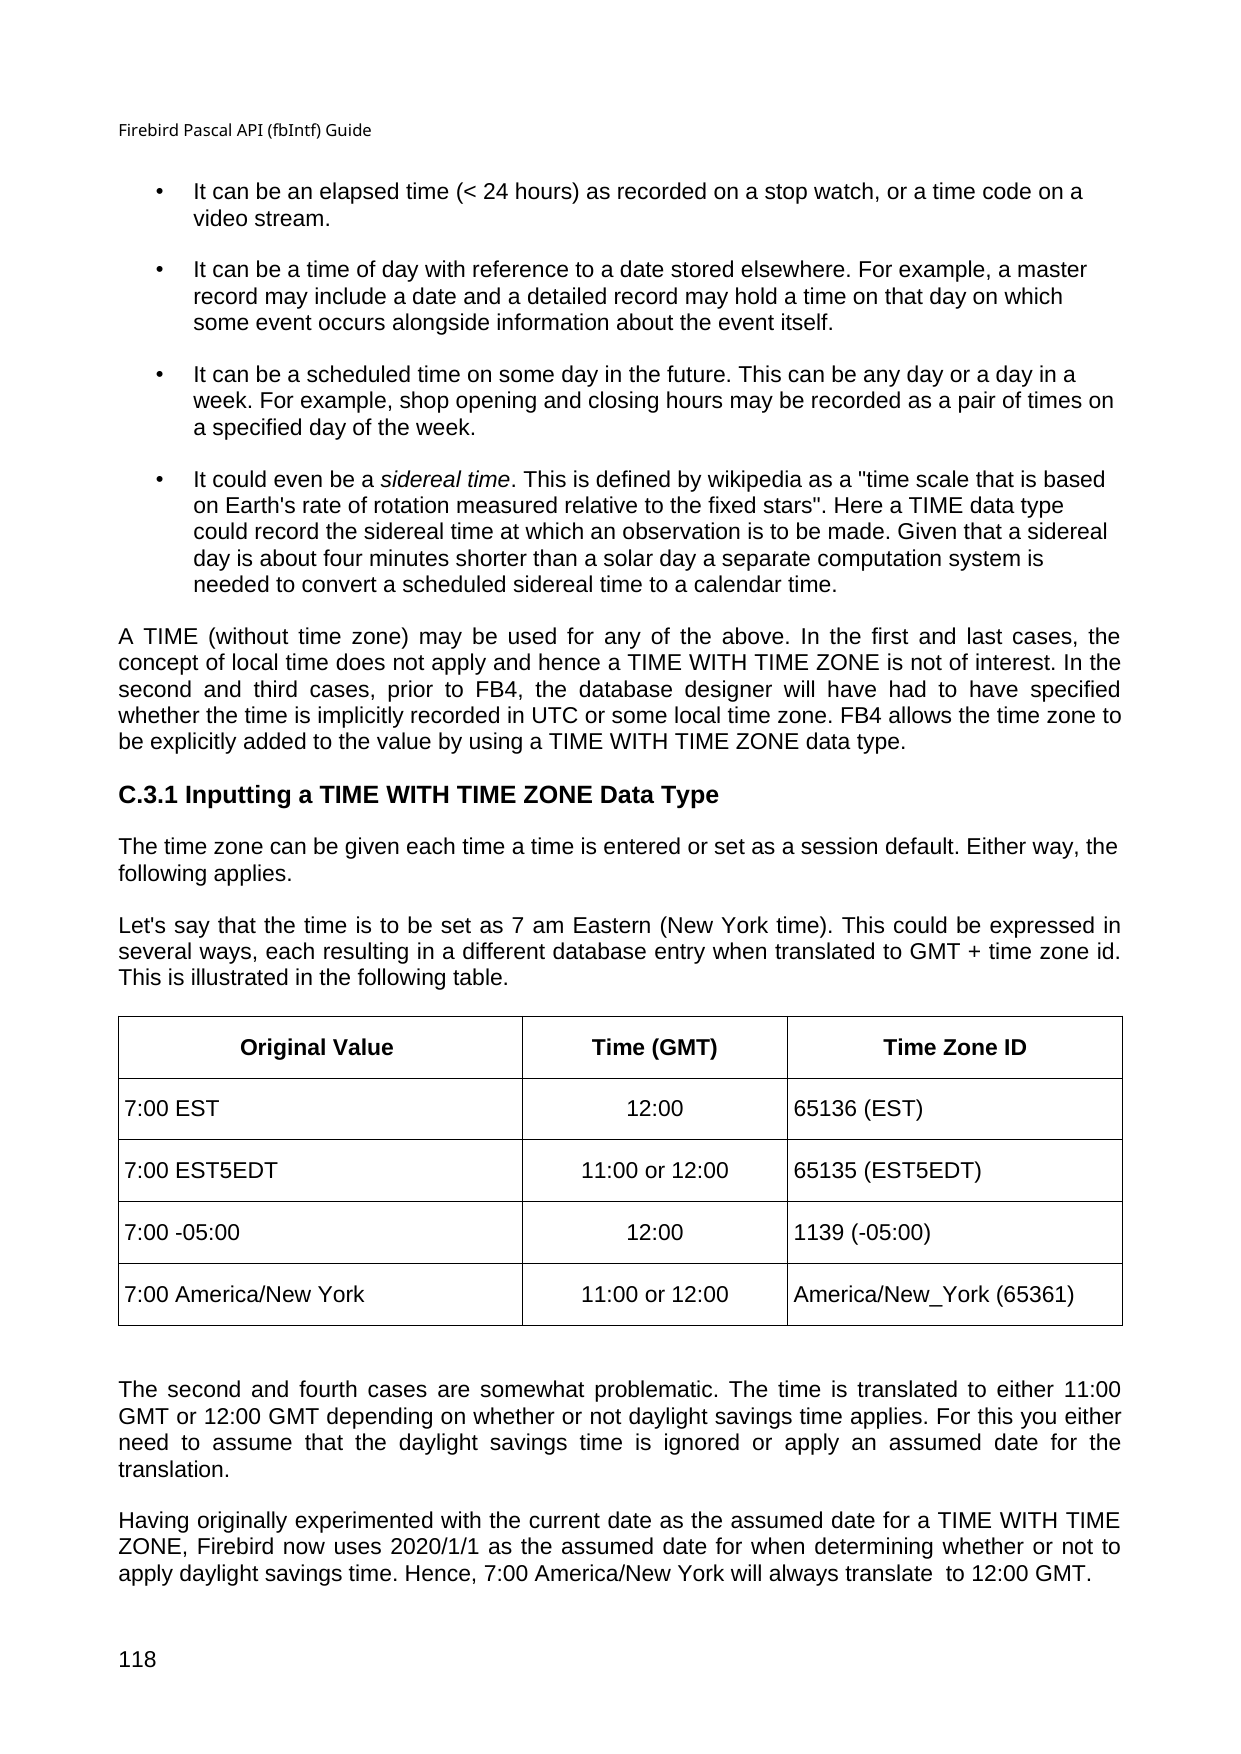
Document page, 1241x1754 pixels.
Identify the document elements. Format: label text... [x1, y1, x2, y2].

subtitle Inputting a TIME WITH TIME ZONE Data Type [118, 779, 1122, 808]
table_cell 12:00 [523, 1079, 787, 1139]
list It can be an elapsed time (< 24 hours) as recorded on a stop watch, or a time code on a video stream. [156, 178, 1122, 231]
table_cell 1139 (-05:00) [788, 1202, 1122, 1263]
table_cell 11:00 or 12:00 [523, 1140, 787, 1201]
text The time zone can be given each time a time is entered or set as a session default. Either way, the following applies. [118, 833, 1122, 886]
table_cell 7:00 EST5EDT [119, 1140, 522, 1201]
table_header Time Zone ID [788, 1017, 1122, 1077]
table_cell 11:00 or 12:00 [523, 1264, 787, 1325]
table_header Original Value [119, 1017, 522, 1077]
text The second and fourth cases are somewhat problematic. The time is translated to either 11:00 GMT or 12:00 GMT depending on whether or not daylight savings time applies. For this you either need to assume that the daylight savings time is ignored or apply an assumed date for the translation. [118, 1376, 1122, 1482]
list It can be a scheduled time on some day in the future. This can be any day or a day in a week. For example, shop opening and closing hours may be recorded as a pair of times on a specified day of the week. [156, 361, 1122, 440]
table_cell 7:00 -05:00 [119, 1202, 522, 1263]
table_header Time (GMT) [523, 1017, 787, 1077]
list It could even be a sidereal time. This is defined by wikipedia as a "time scale that is based on Earth's rate of rotation measured relative to the fixed stars". Here a TIME data type could record the sidereal time at which an observation is to be made. Given that a sidereal day is about four minutes shorter than a solar day a separate computation system is needed to convert a scheduled sidereal time to a calendar time. [156, 466, 1122, 597]
table_cell 65136 (EST) [788, 1079, 1122, 1139]
list It can be a time of day with reference to a date stored elsewhere. For example, a master record may include a date and a detailed record may hold a time on that day on which some event occurs alongside information about the event itself. [156, 256, 1122, 335]
table_cell 7:00 America/New York [119, 1264, 522, 1325]
text A TIME (without time zone) may be used for any of the above. In the first and last cases, the concept of local time does not apply and hence a TIME WITH TIME ZONE is not of interest. In the second and third cases, prior to FB4, the database designer will have had to have specified whether the time is implicitly recorded in UTC or some local time zone. FB4 allows the time zone to be explicitly added to the value by using a TIME WITH TIME ZONE data type. [118, 623, 1122, 754]
table_cell 65135 (EST5EDT) [788, 1140, 1122, 1201]
table_cell 12:00 [523, 1202, 787, 1263]
text Having originally experimented with the current date as the assumed date for a TIME WITH TIME ZONE, Firebird now uses 2020/1/1 as the assumed date for when determining whether or not to apply daylight savings time. Hence, 7:00 America/New York will always translate to 12:00 GMT. [118, 1507, 1122, 1586]
table_cell America/New_York (65361) [788, 1264, 1122, 1325]
text Let's say that the time is to be set as 7 am Eastern (New York time). This could be expressed in several ways, each resulting in a different database entry when translated to GMT + time zone id. This is illustrated in the following table. [118, 912, 1122, 991]
table_cell 7:00 EST [119, 1079, 522, 1139]
